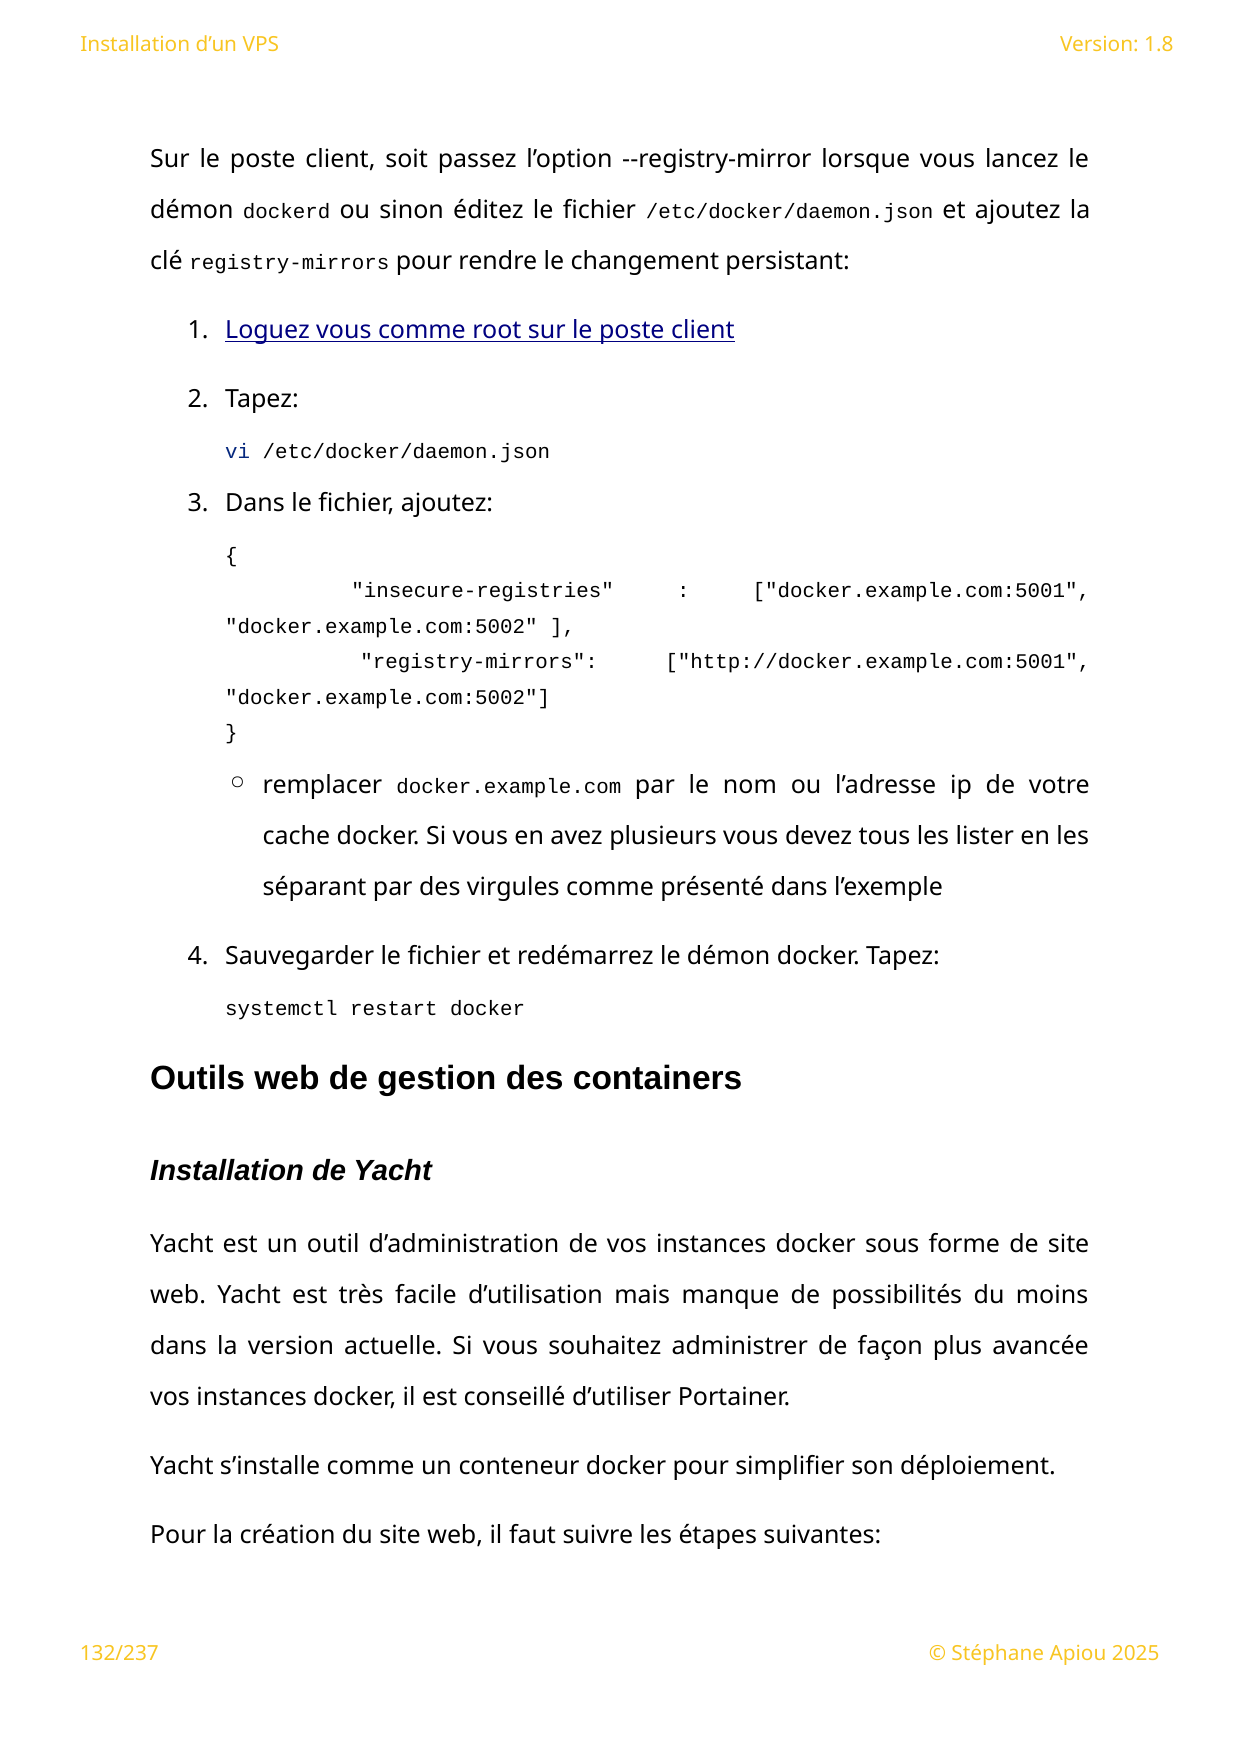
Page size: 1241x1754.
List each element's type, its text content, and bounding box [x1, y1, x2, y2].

list Dans le fichier, ajoutez: [187, 485, 1090, 519]
list vi /etc/docker/daemon.json [187, 441, 1090, 464]
list Sauvegarder le fichier et redémarrez le démon docker. Tapez: [187, 938, 1090, 972]
list } [187, 722, 1090, 746]
text Yacht est un outil d’administration de vos instances docker sous forme de site web. Yacht est très facile d’utilisation mais manque de possibilités du moins dans la version actuelle. Si vous souhaitez administrer de façon plus avancée vos instances docker, il est conseillé d’utiliser Portainer. [150, 1225, 1090, 1412]
list "registry-mirrors": ["http://docker.example.com:5001", "docker.example.com:5002"] [187, 651, 1090, 710]
subtitle Outils web de gestion des containers [150, 1058, 1090, 1097]
subtitle Installation de Yacht [150, 1153, 1090, 1187]
text Yacht s’installe comme un conteneur docker pour simplifier son déploiement. [150, 1447, 1090, 1481]
list Loguez vous comme root sur le poste client [187, 312, 1090, 346]
list Tapez: [187, 381, 1090, 415]
list { [187, 545, 1090, 569]
list systemctl restart docker [187, 998, 1090, 1021]
text Pour la création du site web, il faut suivre les étapes suivantes: [150, 1516, 1090, 1550]
text Sur le poste client, soit passez l’option --registry-mirror lorsque vous lancez le démon dockerd ou sinon éditez le fichier /etc/docker/daemon.json et ajoutez la clé registry-mirrors pour rendre le changement persistant: [150, 141, 1090, 277]
list "insecure-registries" : ["docker.example.com:5001", "docker.example.com:5002" ], [187, 581, 1090, 639]
list remplacer docker.example.com par le nom ou l’adresse ip de votre cache docker. Si vous en avez plusieurs vous devez tous les lister en les séparant par des virgules comme présenté dans l’exemple [225, 767, 1090, 903]
